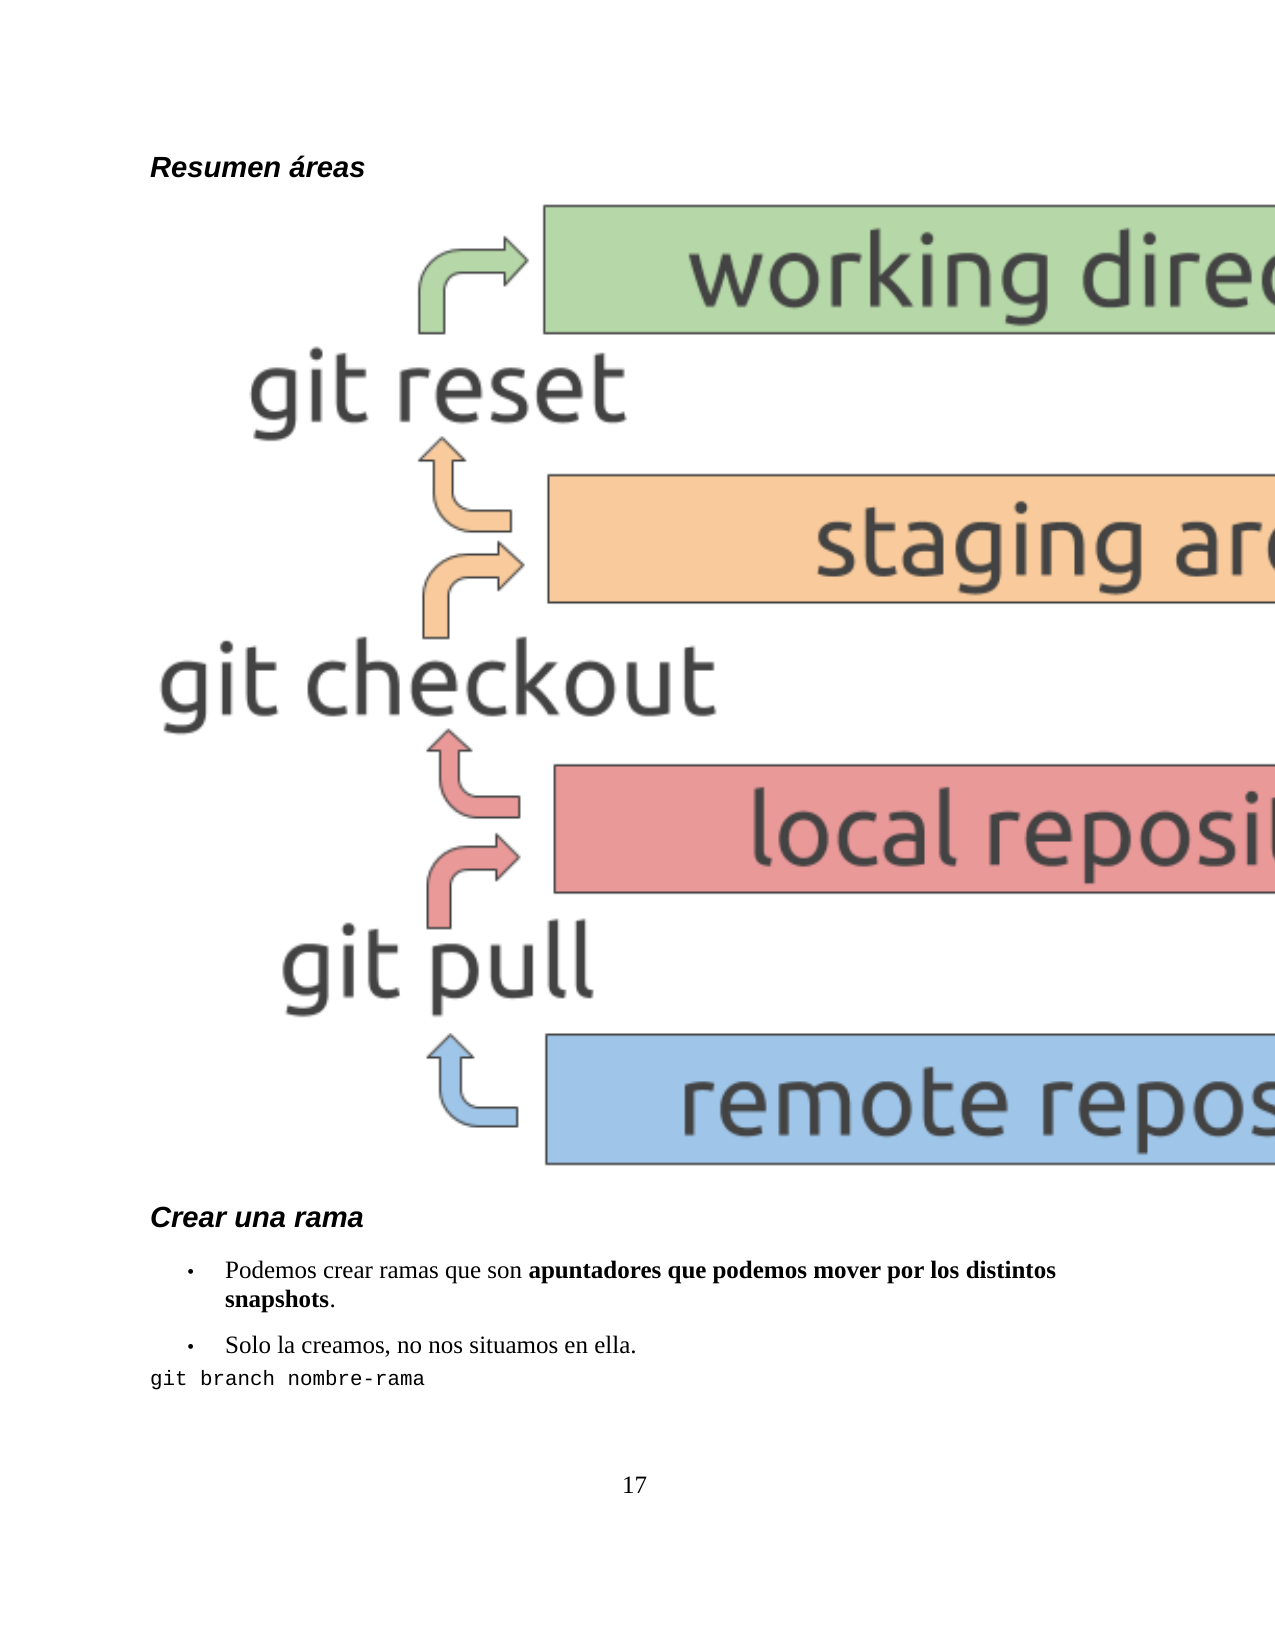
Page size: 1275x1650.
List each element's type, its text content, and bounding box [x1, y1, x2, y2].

list Solo la creamos, no nos situamos en ella. [187, 1331, 1125, 1359]
text git branch nombre-rama [150, 1368, 1125, 1392]
subtitle Resumen áreas [150, 150, 1125, 183]
subtitle Crear una rama [150, 1200, 1125, 1234]
picture [150, 196, 1275, 1176]
list Podemos crear ramas que son apuntadores que podemos mover por los distintos snapshots. [187, 1255, 1125, 1313]
